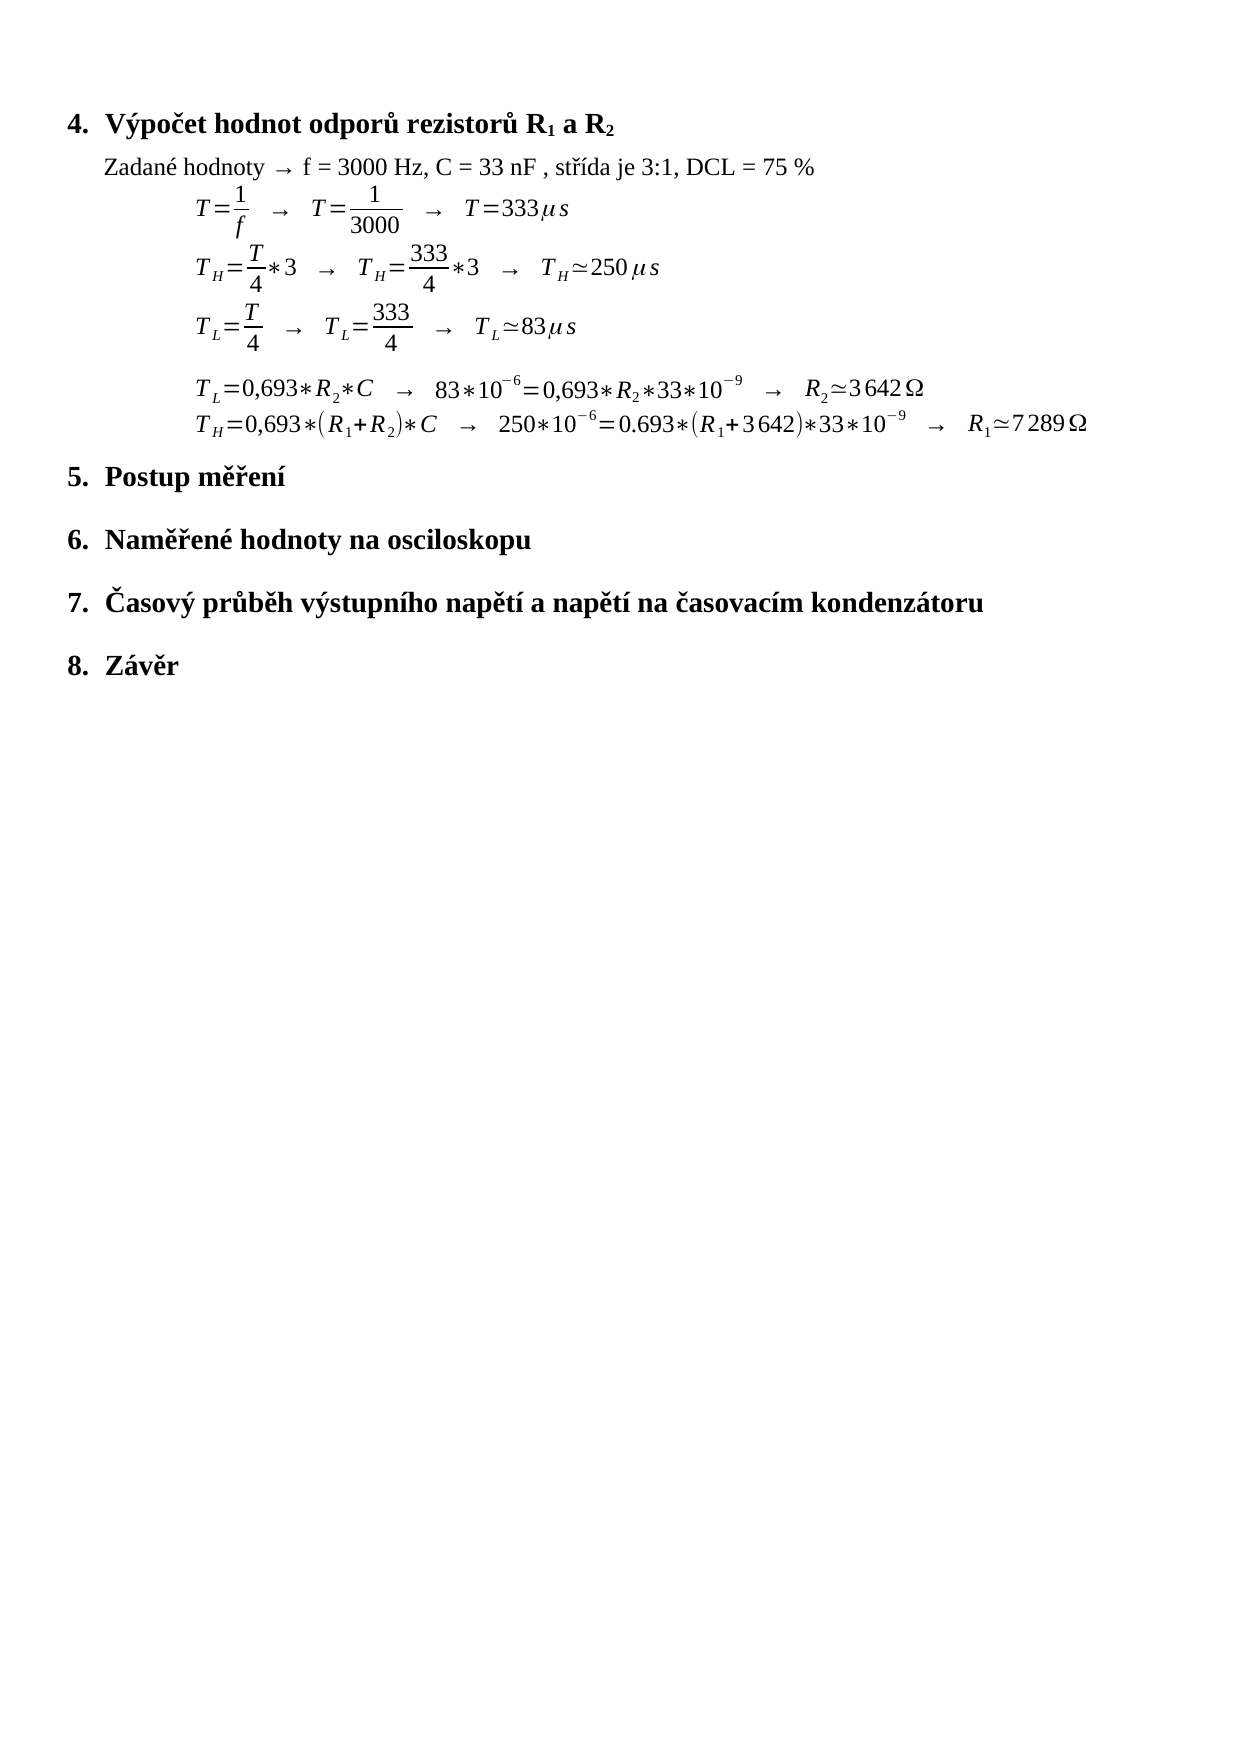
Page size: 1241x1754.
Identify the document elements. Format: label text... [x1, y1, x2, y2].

text →→ [29, 298, 1211, 357]
text →→ [29, 406, 1211, 441]
text Zadané hodnoty → f = 3000 Hz, C = 33 nF , střída je 3:1, DCL = 75 % [29, 152, 1211, 180]
title Postup měření [67, 459, 1211, 493]
title Naměřené hodnoty na osciloskopu [67, 522, 1211, 556]
title Časový průběh výstupního napětí a napětí na časovacím kondenzátoru [67, 585, 1211, 619]
title Výpočet hodnot odporů rezistorů R1 a R2 [67, 106, 1211, 140]
text →→ [29, 239, 1211, 298]
text →→ [29, 357, 1211, 406]
text →→ [29, 180, 1211, 239]
title Závěr [67, 648, 1211, 682]
